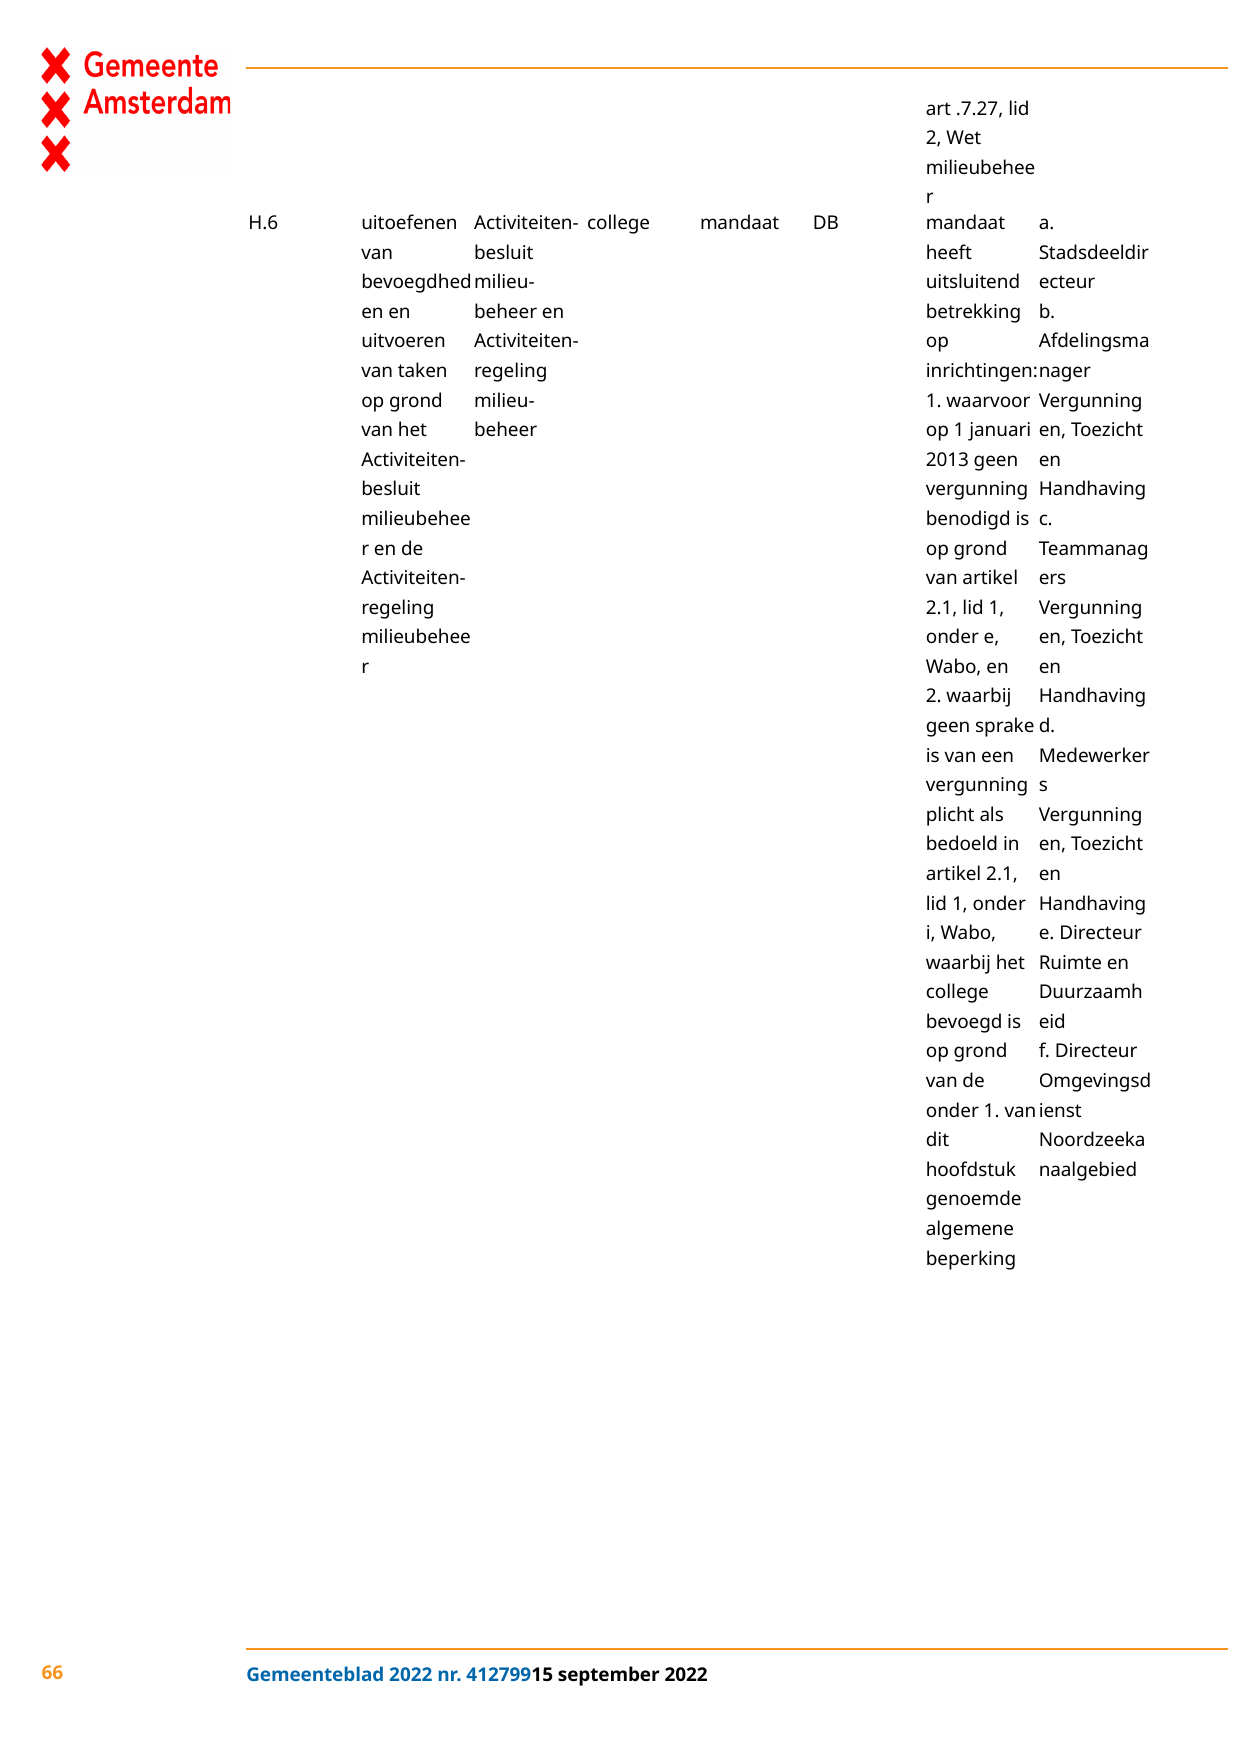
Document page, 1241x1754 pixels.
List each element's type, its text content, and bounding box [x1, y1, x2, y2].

table_cell [474, 95, 587, 209]
table_cell [700, 95, 813, 209]
table_cell [248, 95, 361, 209]
table_cell a. Stadsdeeldirecteur b. Afdelingsmanager Vergunningen, Toezicht en Handhaving c. Teammanagers Vergunningen, Toezicht en Handhaving d. Medewerkers Vergunningen, Toezicht en Handhaving e. Directeur Ruimte en Duurzaamheid f. Directeur Omgevingsdienst Noordzeekanaalgebied [1039, 209, 1152, 1270]
table_cell college [587, 209, 700, 1270]
table_cell [1039, 95, 1152, 209]
table_cell H.6 [248, 209, 361, 1270]
table_cell mandaat heeft uitsluitend betrekking op inrichtingen: 1. waarvoor op 1 januari 2013 geen vergunning benodigd is op grond van artikel 2.1, lid 1, onder e, Wabo, en 2. waarbij geen sprake is van een vergunningplicht als bedoeld in artikel 2.1, lid 1, onder i, Wabo, waarbij het college bevoegd is op grond van de onder 1. van dit hoofdstuk genoemde algemene beperking [926, 209, 1038, 1270]
table_cell art .7.27, lid 2, Wet milieubeheer [926, 95, 1038, 209]
table_cell [361, 95, 474, 209]
picture [41, 47, 231, 172]
table_cell DB [813, 209, 926, 1270]
table_cell mandaat [700, 209, 813, 1270]
table_cell Activiteiten-besluit milieu-beheer en Activiteiten-regeling milieu-beheer [474, 209, 587, 1270]
table_cell [813, 95, 926, 209]
table_cell [587, 95, 700, 209]
table_cell uitoefenen van bevoegdheden en uitvoeren van taken op grond van het Activiteiten-besluit milieubeheer en de Activiteiten-regeling milieubeheer [361, 209, 474, 1270]
